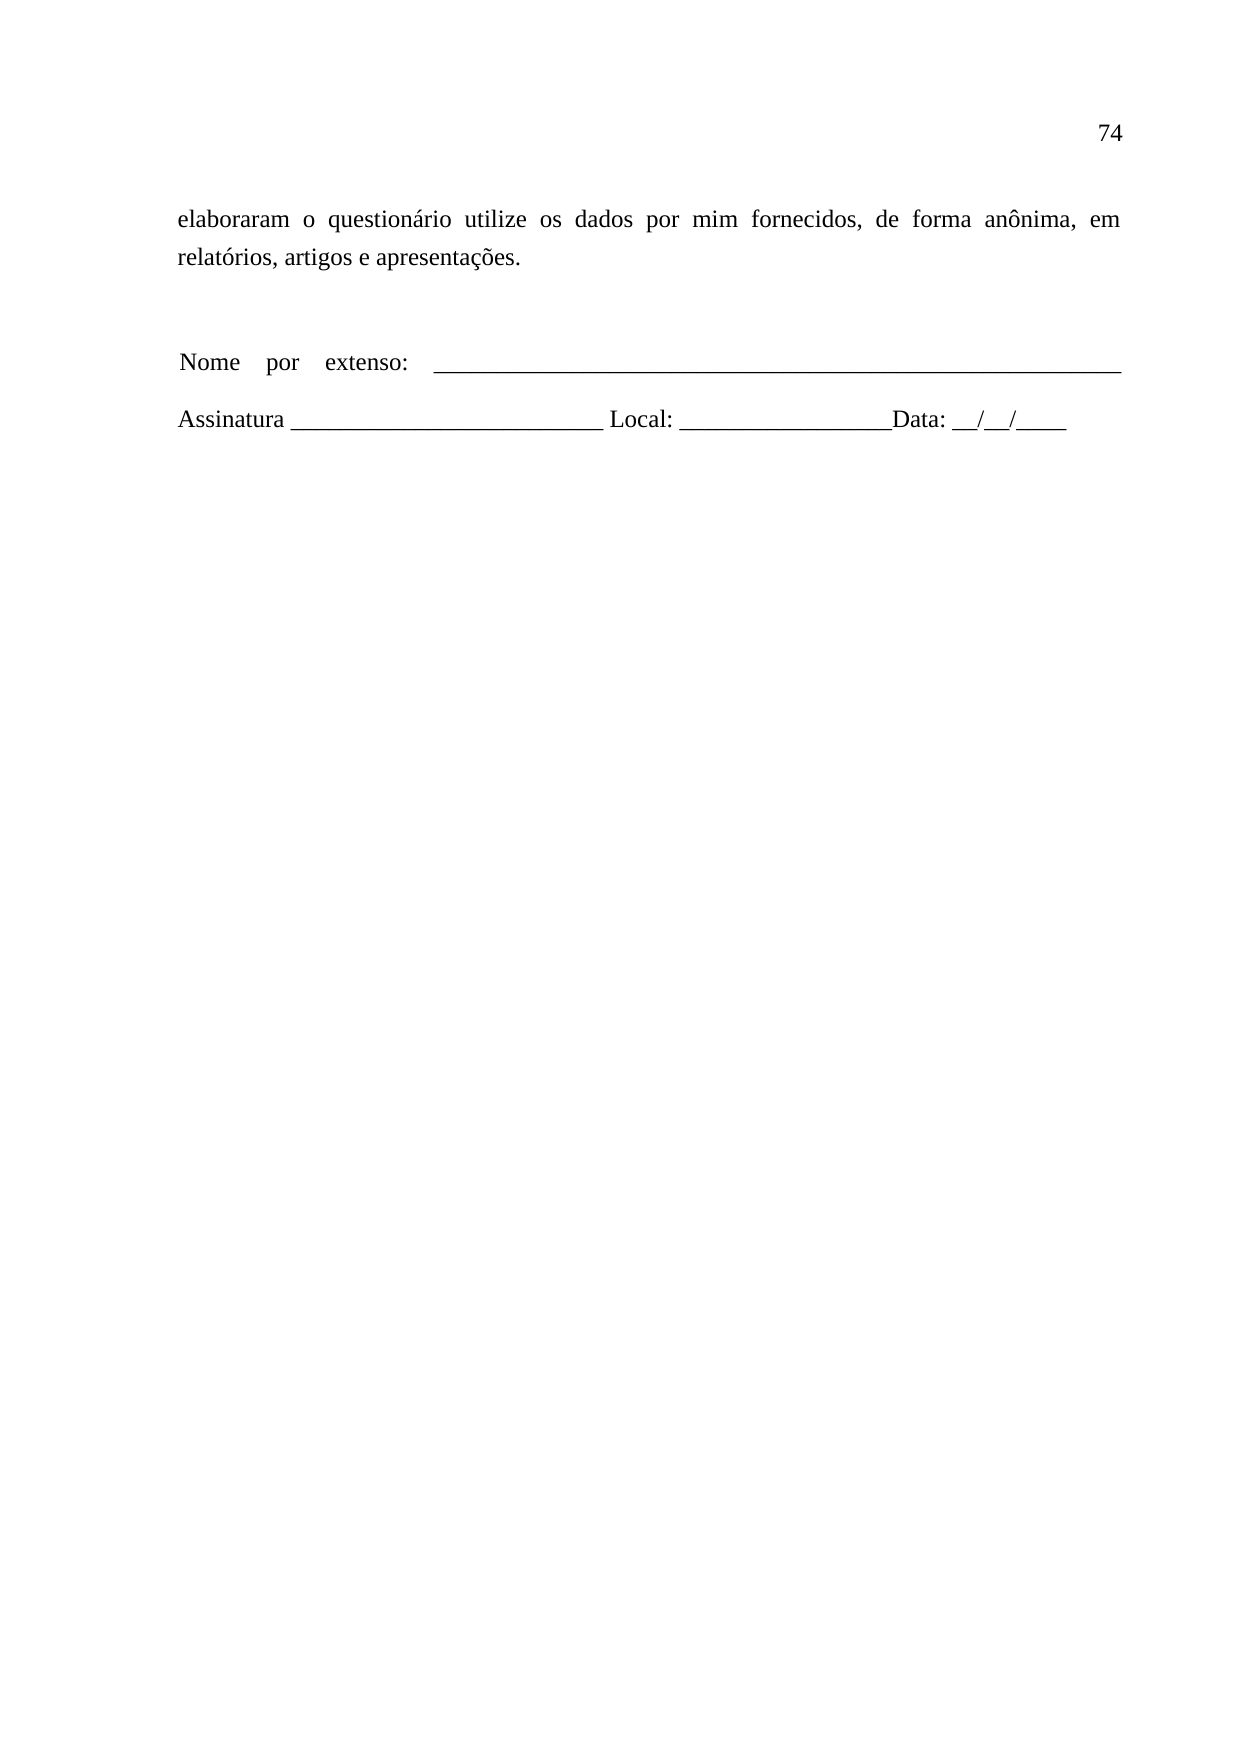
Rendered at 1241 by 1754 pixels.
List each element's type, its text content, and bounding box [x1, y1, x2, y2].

text elaboraram o questionário utilize os dados por mim fornecidos, de forma anônima, em relatórios, artigos e apresentações. [177, 204, 1122, 271]
text Nome por extenso: _______________________________________________________ Assinatura _________________________ Local: _________________Data: __/__/____ [177, 347, 1122, 433]
